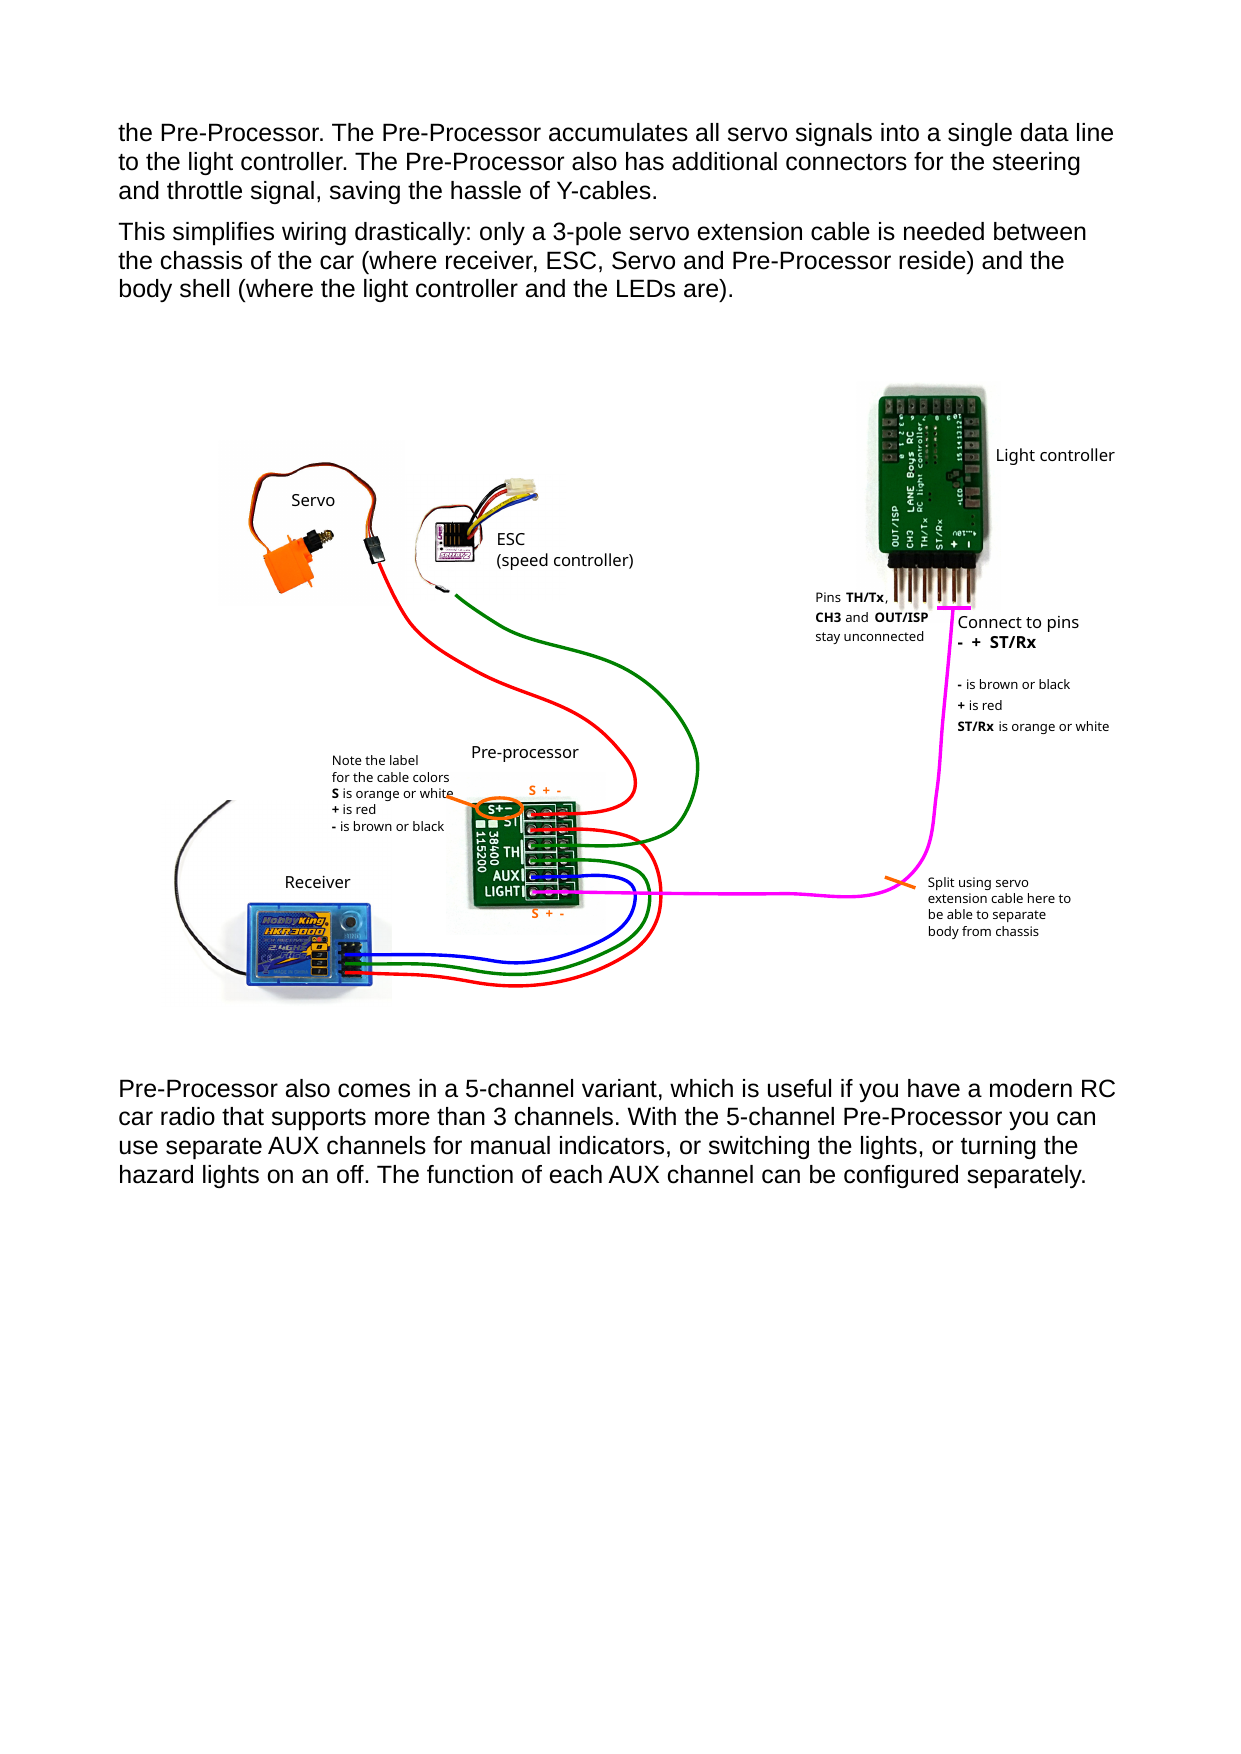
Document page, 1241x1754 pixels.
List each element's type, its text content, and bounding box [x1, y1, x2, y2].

text the Pre-Processor. The Pre-Processor accumulates all servo signals into a single data line to the light controller. The Pre-Processor also has additional connectors for the steering and throttle signal, saving the hassle of Y-cables. [118, 118, 1122, 204]
text This simplifies wiring drastically: only a 3-pole servo extension cable is needed between the chassis of the car (where receiver, ESC, Servo and Pre-Processor reside) and the body shell (where the light controller and the LEDs are). [118, 217, 1122, 303]
text Pre-Processor also comes in a 5-channel variant, which is useful if you have a modern RC car radio that supports more than 3 channels. With the 5-channel Pre-Processor you can use separate AUX channels for manual indicators, or switching the lights, or turning the hazard lights on an off. The function of each AUX channel can be configured separately. [118, 1073, 1122, 1188]
